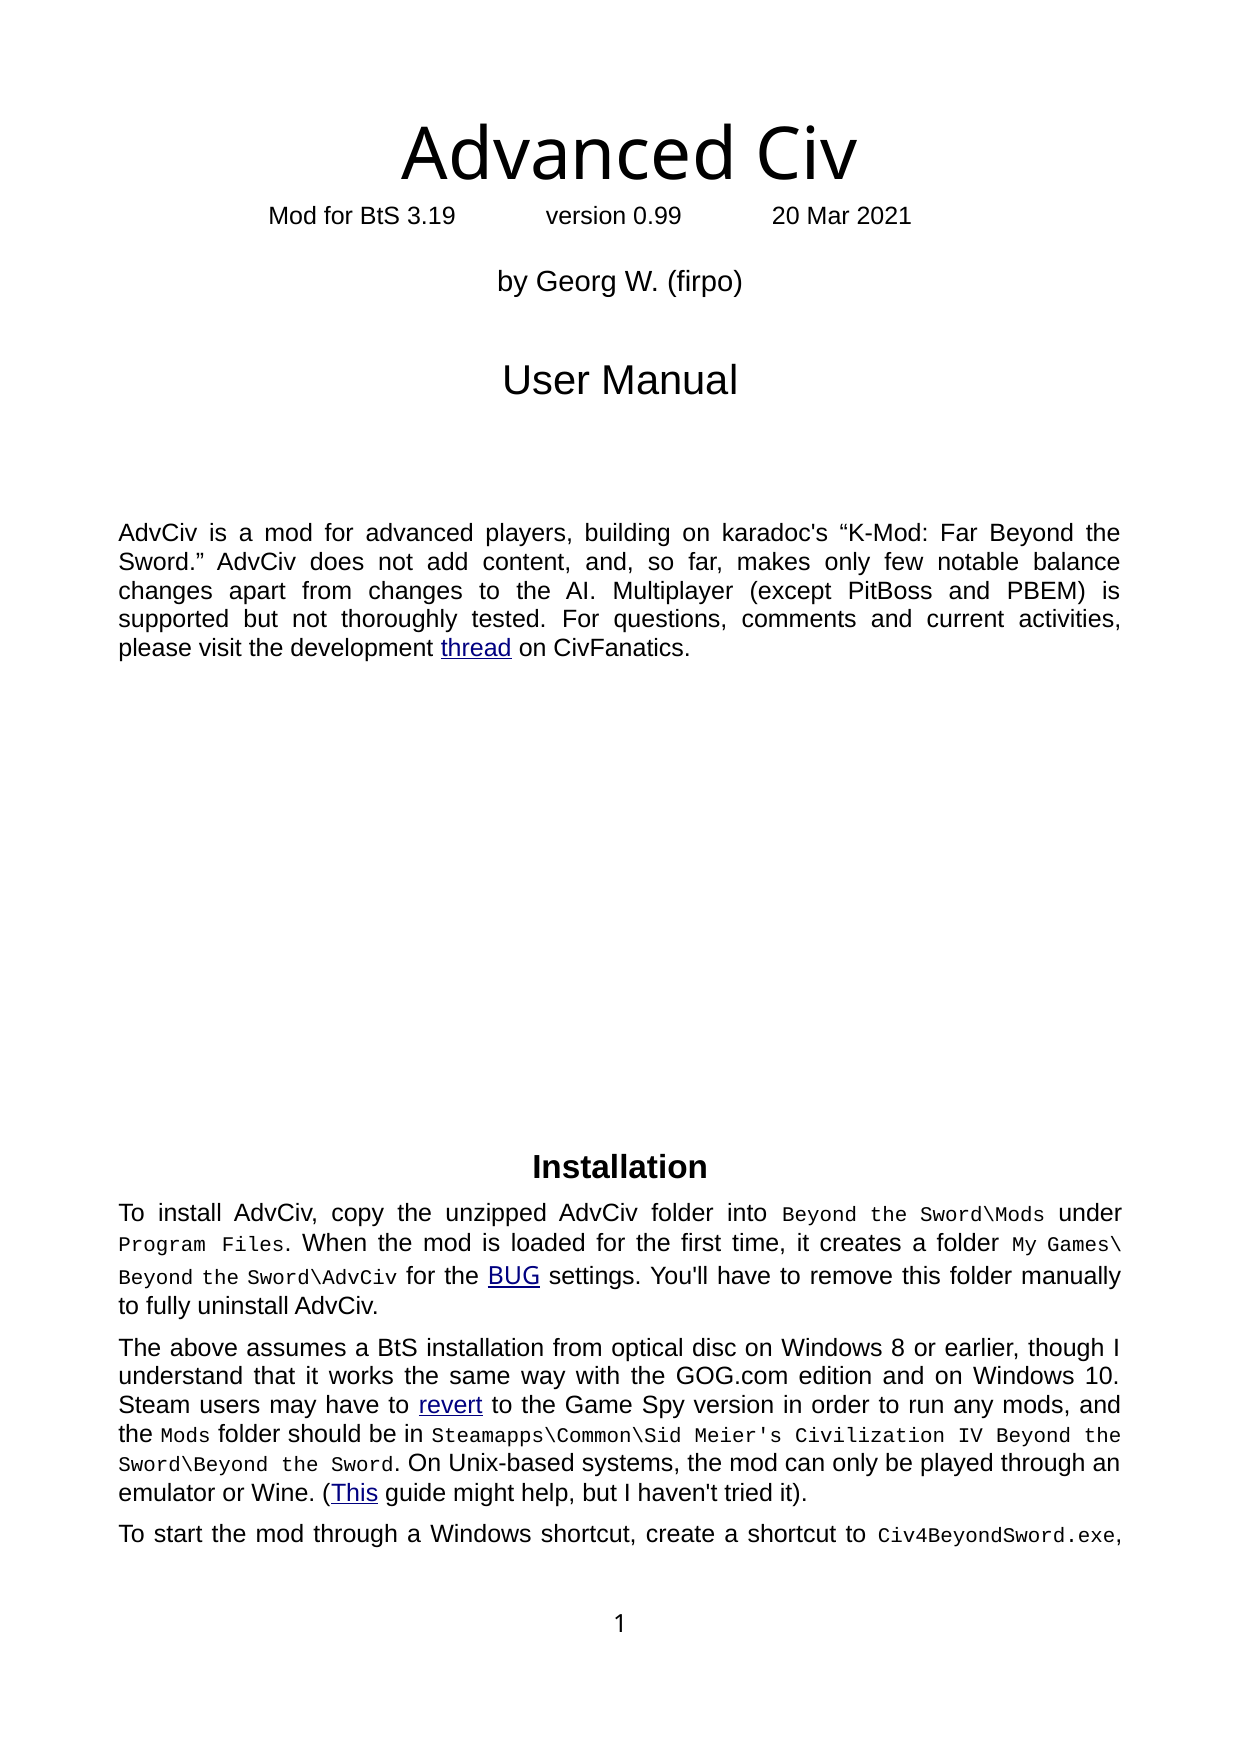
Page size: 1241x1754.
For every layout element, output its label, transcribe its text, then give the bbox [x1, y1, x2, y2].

text User Manual [118, 355, 1122, 403]
text Mod for BtS 3.19 version 0.99 20 Mar 2021 [118, 201, 1122, 229]
text The above assumes a BtS installation from optical disc on Windows 8 or earlier, though I understand that it works the same way with the GOG.com edition and on Windows 10. Steam users may have to revert to the Game Spy version in order to run any mods, and the Mods folder should be in Steamapps\Common\Sid Meier's Civilization IV Beyond the Sword\Beyond the Sword. On Unix-based systems, the mod can only be played through an emulator or Wine. (This guide might help, but I haven't tried it). [118, 1332, 1122, 1507]
text by Georg W. (firpo) [118, 264, 1122, 298]
text Advanced Civ [118, 118, 1122, 195]
text AdvCiv is a mod for advanced players, building on karadoc's “K-Mod: Far Beyond the Sword.” AdvCiv does not add content, and, so far, makes only few notable balance changes apart from changes to the AI. Multiplayer (except PitBoss and PBEM) is supported but not thoroughly tested. For questions, comments and current activities, please visit the development thread on CivFanatics. [118, 518, 1122, 662]
text To install AdvCiv, copy the unzipped AdvCiv folder into Beyond the Sword\Mods under Program Files. When the mod is loaded for the first time, it creates a folder My Games\Beyond the Sword\AdvCiv for the BUG settings. You'll have to remove this folder manually to fully uninstall AdvCiv. [118, 1198, 1122, 1320]
subtitle Installation [118, 1147, 1122, 1185]
text To start the mod through a Windows shortcut, create a shortcut to Civ4BeyondSword.exe, [118, 1519, 1122, 1549]
